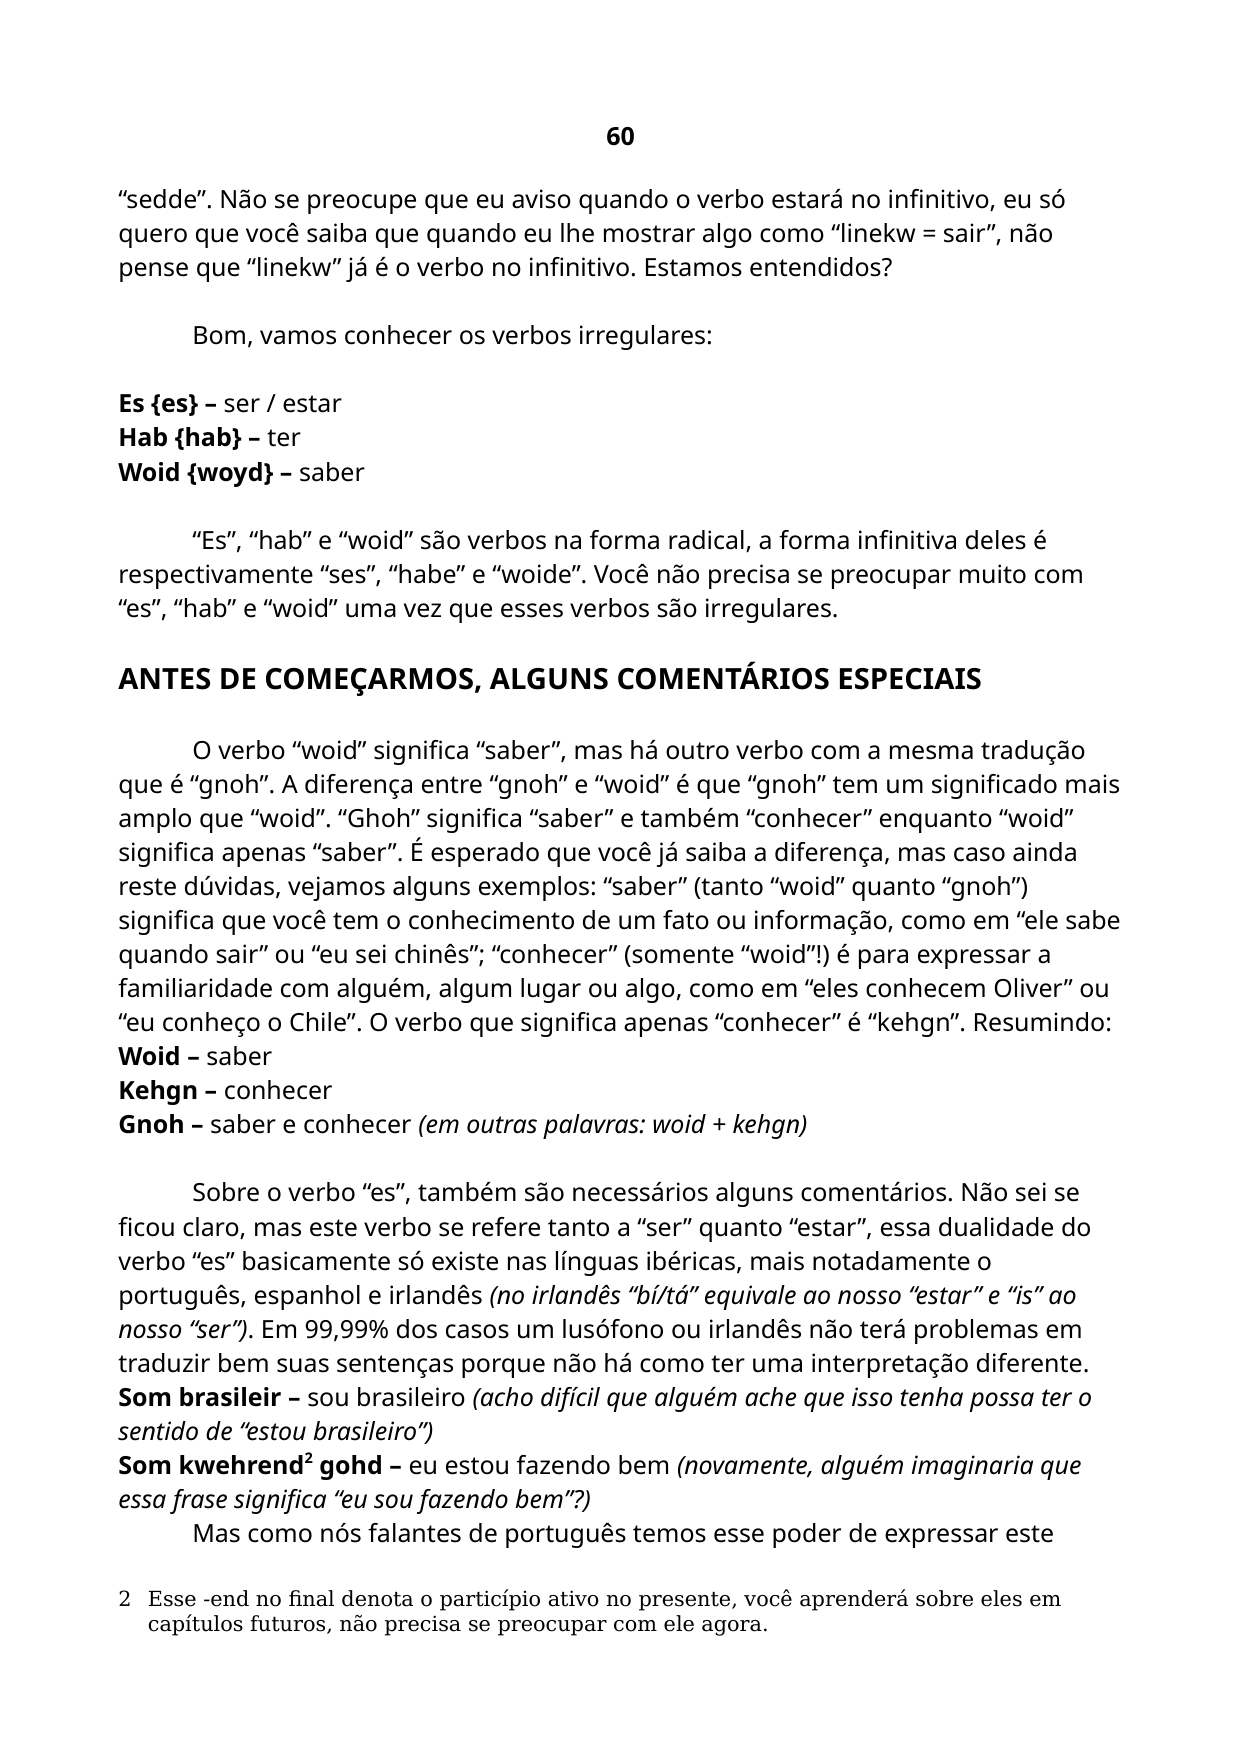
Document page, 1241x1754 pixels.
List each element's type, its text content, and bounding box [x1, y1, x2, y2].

text Kehgn – conhecer [118, 1073, 1123, 1107]
text O verbo “woid” significa “saber”, mas há outro verbo com a mesma tradução que é “gnoh”. A diferença entre “gnoh” e “woid” é que “gnoh” tem um significado mais amplo que “woid”. “Ghoh” significa “saber” e também “conhecer” enquanto “woid” significa apenas “saber”. É esperado que você já saiba a diferença, mas caso ainda reste dúvidas, vejamos alguns exemplos: “saber” (tanto “woid” quanto “gnoh”) significa que você tem o conhecimento de um fato ou informação, como em “ele sabe quando sair” ou “eu sei chinês”; “conhecer” (somente “woid”!) é para expressar a familiaridade com alguém, algum lugar ou algo, como em “eles conhecem Oliver” ou “eu conheço o Chile”. O verbo que significa apenas “conhecer” é “kehgn”. Resumindo: [118, 732, 1123, 1039]
text Bom, vamos conhecer os verbos irregulares: [118, 318, 1123, 352]
text Sobre o verbo “es”, também são necessários alguns comentários. Não sei se ficou claro, mas este verbo se refere tanto a “ser” quanto “estar”, essa dualidade do verbo “es” basicamente só existe nas línguas ibéricas, mais notadamente o português, espanhol e irlandês (no irlandês “bí/tá” equivale ao nosso “estar” e “is” ao nosso “ser”). Em 99,99% dos casos um lusófono ou irlandês não terá problemas em traduzir bem suas sentenças porque não há como ter uma interpretação diferente. Som brasileir – sou brasileiro (acho difícil que alguém ache que isso tenha possa ter o sentido de “estou brasileiro”) [118, 1175, 1123, 1448]
text Woid {woyd} – saber [118, 454, 1123, 488]
subtitle ANTES DE COMEÇARMOS, ALGUNS COMENTÁRIOS ESPECIAIS [118, 658, 1123, 698]
text “Es”, “hab” e “woid” são verbos na forma radical, a forma infinitiva deles é respectivamente “ses”, “habe” e “woide”. Você não precisa se preocupar muito com “es”, “hab” e “woid” uma vez que esses verbos são irregulares. [118, 522, 1123, 624]
text Es {es} – ser / estar [118, 386, 1123, 420]
text Som kwehrend gohd – eu estou fazendo bem (novamente, alguém imaginaria que essa frase significa “eu sou fazendo bem”?) [118, 1448, 1123, 1516]
text Esse -end no final denota o particípio ativo no presente, você aprenderá sobre eles em capítulos futuros, não precisa se preocupar com ele agora. [118, 1587, 1123, 1636]
text Mas como nós falantes de português temos esse poder de expressar este [118, 1516, 1123, 1550]
text Woid – saber [118, 1039, 1123, 1073]
text Gnoh – saber e conhecer (em outras palavras: woid + kehgn) [118, 1107, 1123, 1141]
text Hab {hab} – ter [118, 420, 1123, 454]
text “sedde”. Não se preocupe que eu aviso quando o verbo estará no infinitivo, eu só quero que você saiba que quando eu lhe mostrar algo como “linekw = sair”, não pense que “linekw” já é o verbo no infinitivo. Estamos entendidos? [118, 182, 1123, 284]
